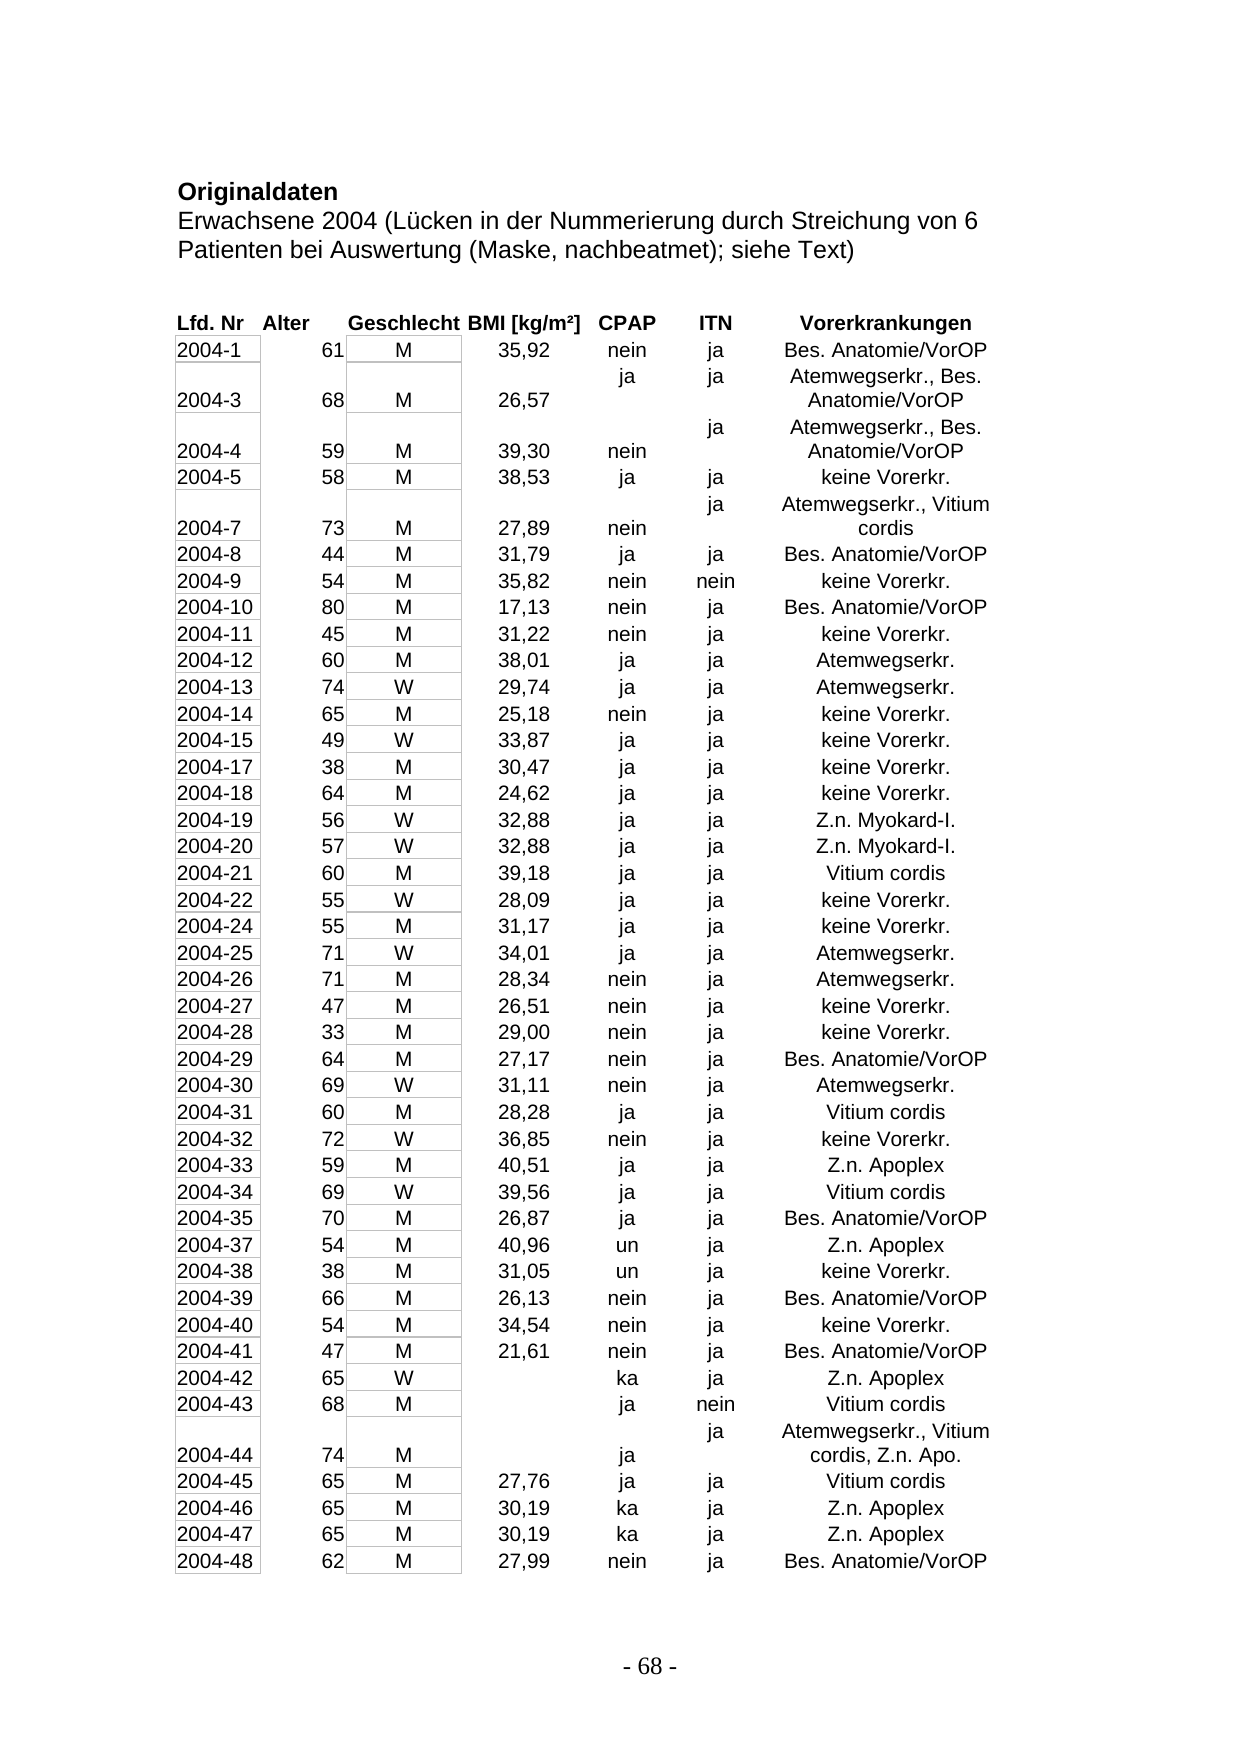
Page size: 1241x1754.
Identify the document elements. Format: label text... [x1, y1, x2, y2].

table_cell ja [586, 1467, 668, 1493]
table_cell Bes. Anatomie/VorOP [764, 335, 1008, 361]
table_cell 2004-10 [176, 594, 260, 619]
table_cell W [347, 1072, 461, 1097]
table_cell ja [586, 463, 668, 489]
table_cell M [347, 1284, 461, 1310]
table_cell ja [586, 832, 668, 858]
table_cell 39,30 [462, 412, 586, 462]
table_cell W [347, 833, 461, 858]
table_cell 34,01 [462, 938, 586, 964]
table_cell M [347, 490, 461, 539]
table_cell ja [668, 619, 763, 646]
table_cell 27,99 [462, 1546, 586, 1573]
table_cell 39,18 [462, 858, 586, 885]
table_cell M [347, 1521, 461, 1546]
table_cell keine Vorerkr. [764, 1257, 1008, 1283]
table_cell M [347, 753, 461, 778]
table_cell 65 [261, 1520, 346, 1546]
table_cell ja [586, 725, 668, 752]
table_cell W [347, 886, 461, 911]
table_cell ka [586, 1493, 668, 1520]
table_header CPAP [586, 292, 668, 335]
table_cell M [347, 647, 461, 672]
table_cell Atemwegserkr. [764, 1071, 1008, 1097]
table_cell 68 [261, 361, 346, 412]
table_cell 2004-33 [176, 1151, 260, 1177]
table_cell 69 [261, 1177, 346, 1203]
table_cell 2004-9 [176, 567, 260, 593]
table_cell ja [668, 335, 763, 361]
table_cell ja [668, 805, 763, 832]
table_cell ja [586, 646, 668, 672]
table_cell M [347, 1468, 461, 1493]
table_cell 2004-7 [176, 490, 260, 539]
table_cell 32,88 [462, 805, 586, 832]
table_cell W [347, 726, 461, 752]
table_cell 58 [261, 463, 346, 489]
table_cell 31,05 [462, 1257, 586, 1283]
table_cell Atemwegserkr. [764, 938, 1008, 964]
table_cell 2004-42 [176, 1364, 260, 1389]
table_cell M [347, 1045, 461, 1071]
table_cell Z.n. Myokard-I. [764, 832, 1008, 858]
table_cell Bes. Anatomie/VorOP [764, 1283, 1008, 1310]
table_cell 2004-31 [176, 1098, 260, 1124]
table_cell 39,56 [462, 1177, 586, 1203]
table_cell Bes. Anatomie/VorOP [764, 540, 1008, 566]
table_cell nein [586, 335, 668, 361]
table_cell ja [586, 540, 668, 566]
table_cell 2004-41 [176, 1338, 260, 1363]
table_header Vorerkrankungen [764, 292, 1008, 335]
table_cell nein [586, 1546, 668, 1573]
table_cell M [347, 913, 461, 938]
table_cell 34,54 [462, 1310, 586, 1336]
table_cell 29,74 [462, 672, 586, 699]
table_cell M [347, 1417, 461, 1467]
table_cell 2004-28 [176, 1019, 260, 1044]
table_header BMI [kg/m²] [461, 292, 586, 335]
table_cell 17,13 [462, 593, 586, 619]
table_cell 24,62 [462, 779, 586, 805]
table_cell Z.n. Apoplex [764, 1150, 1008, 1177]
table_cell ja [668, 858, 763, 885]
table_cell ja [668, 1124, 763, 1150]
table_cell ja [668, 1336, 763, 1363]
table_cell M [347, 594, 461, 619]
table_cell ja [586, 672, 668, 699]
table_cell Atemwegserkr., Bes. Anatomie/VorOP [764, 412, 1008, 462]
table_cell 2004-27 [176, 992, 260, 1018]
table_cell 2004-15 [176, 726, 260, 752]
table_cell 38,53 [462, 463, 586, 489]
table_cell 2004-44 [176, 1417, 260, 1467]
table_cell keine Vorerkr. [764, 1124, 1008, 1150]
table_cell 69 [261, 1071, 346, 1097]
table_cell M [347, 620, 461, 646]
table_cell ja [668, 1071, 763, 1097]
table_cell keine Vorerkr. [764, 699, 1008, 725]
table_cell keine Vorerkr. [764, 725, 1008, 752]
table_cell M [347, 1391, 461, 1416]
table_cell 2004-18 [176, 780, 260, 805]
table_cell keine Vorerkr. [764, 991, 1008, 1018]
table_cell un [586, 1230, 668, 1257]
table_cell ja [668, 1416, 763, 1467]
table_cell ja [668, 1310, 763, 1336]
table_cell keine Vorerkr. [764, 779, 1008, 805]
table_cell M [347, 336, 461, 361]
table_cell nein [586, 1071, 668, 1097]
table_cell M [347, 413, 461, 462]
table_cell ja [586, 938, 668, 964]
table_cell Atemwegserkr., Vitium cordis, Z.n. Apo. [764, 1416, 1008, 1467]
table_cell nein [586, 619, 668, 646]
table_cell 2004-29 [176, 1045, 260, 1071]
table_cell 70 [261, 1204, 346, 1230]
table_cell Vitium cordis [764, 1390, 1008, 1416]
table_cell 2004-22 [176, 886, 260, 911]
table_cell nein [586, 1336, 668, 1363]
table_cell nein [586, 566, 668, 593]
table_cell nein [586, 593, 668, 619]
table_cell ja [668, 1097, 763, 1124]
table_cell ja [668, 412, 763, 462]
table_cell 64 [261, 779, 346, 805]
table_cell 65 [261, 1467, 346, 1493]
table_cell ja [668, 1230, 763, 1257]
table_cell keine Vorerkr. [764, 619, 1008, 646]
table_cell Vitium cordis [764, 1177, 1008, 1203]
table_cell nein [586, 1310, 668, 1336]
table_cell 29,00 [462, 1018, 586, 1044]
table_cell nein [586, 489, 668, 539]
table_cell ka [586, 1520, 668, 1546]
table_cell ja [668, 1204, 763, 1230]
table_cell Vitium cordis [764, 858, 1008, 885]
table_cell 72 [261, 1124, 346, 1150]
table_cell 26,57 [462, 361, 586, 412]
table_cell M [347, 992, 461, 1018]
table_cell 2004-12 [176, 647, 260, 672]
table_header ITN [668, 292, 763, 335]
table_cell 2004-38 [176, 1258, 260, 1283]
table_cell M [347, 966, 461, 991]
table_cell M [347, 541, 461, 566]
table_cell 71 [261, 938, 346, 964]
text Originaldaten [177, 177, 1063, 206]
table_cell nein [586, 965, 668, 991]
table_cell ja [586, 1150, 668, 1177]
table_cell M [347, 700, 461, 725]
table_cell 57 [261, 832, 346, 858]
table_cell 2004-19 [176, 806, 260, 832]
table_cell ja [668, 672, 763, 699]
table_cell 55 [261, 885, 346, 911]
table_cell 2004-17 [176, 753, 260, 778]
table_cell ja [668, 1044, 763, 1071]
table_cell 2004-5 [176, 464, 260, 489]
table_cell Z.n. Myokard-I. [764, 805, 1008, 832]
table_cell M [347, 859, 461, 885]
table_cell M [347, 1258, 461, 1283]
table_cell 33,87 [462, 725, 586, 752]
table_cell ja [668, 832, 763, 858]
table_cell 38 [261, 1257, 346, 1283]
table_cell 73 [261, 489, 346, 539]
table_cell M [347, 363, 461, 412]
table_cell 65 [261, 1363, 346, 1389]
table_cell nein [668, 566, 763, 593]
table_cell 25,18 [462, 699, 586, 725]
table_cell M [347, 1338, 461, 1363]
table_cell 35,82 [462, 566, 586, 593]
table_cell 45 [261, 619, 346, 646]
table_cell 31,11 [462, 1071, 586, 1097]
table_cell ja [586, 779, 668, 805]
table_cell ja [668, 463, 763, 489]
table_cell ja [668, 1363, 763, 1389]
table_cell ja [668, 1520, 763, 1546]
table_cell nein [668, 1390, 763, 1416]
table_cell 64 [261, 1044, 346, 1071]
table_cell 2004-26 [176, 966, 260, 991]
table_cell Atemwegserkr., Vitium cordis [764, 489, 1008, 539]
table_header Lfd. Nr [175, 292, 261, 335]
table_cell W [347, 673, 461, 699]
table_cell Bes. Anatomie/VorOP [764, 1546, 1008, 1573]
table_cell 2004-1 [176, 336, 260, 361]
table_cell 35,92 [462, 335, 586, 361]
table_cell ka [586, 1363, 668, 1389]
table_cell 2004-8 [176, 541, 260, 566]
table_cell keine Vorerkr. [764, 1310, 1008, 1336]
table_cell 30,19 [462, 1493, 586, 1520]
table_cell 54 [261, 1230, 346, 1257]
table_cell 2004-35 [176, 1205, 260, 1230]
table_cell 31,22 [462, 619, 586, 646]
table_cell 71 [261, 965, 346, 991]
table_cell 2004-30 [176, 1072, 260, 1097]
table_cell ja [668, 938, 763, 964]
table_cell W [347, 806, 461, 832]
table_cell keine Vorerkr. [764, 566, 1008, 593]
table_cell 40,96 [462, 1230, 586, 1257]
table_cell keine Vorerkr. [764, 885, 1008, 911]
table_cell Z.n. Apoplex [764, 1493, 1008, 1520]
table_cell keine Vorerkr. [764, 752, 1008, 778]
table_cell Z.n. Apoplex [764, 1520, 1008, 1546]
table_cell 26,51 [462, 991, 586, 1018]
table_cell 28,28 [462, 1097, 586, 1124]
table_cell ja [668, 885, 763, 911]
table_cell 2004-14 [176, 700, 260, 725]
table_cell 2004-13 [176, 673, 260, 699]
table_cell ja [668, 1018, 763, 1044]
table_cell Bes. Anatomie/VorOP [764, 1044, 1008, 1071]
table_cell ja [586, 885, 668, 911]
table_cell ja [668, 752, 763, 778]
table_cell W [347, 939, 461, 964]
table_cell ja [668, 593, 763, 619]
table_cell 2004-47 [176, 1521, 260, 1546]
table_cell ja [668, 1467, 763, 1493]
table_cell ja [668, 911, 763, 938]
table_cell 49 [261, 725, 346, 752]
table_cell 21,61 [462, 1336, 586, 1363]
table_cell 36,85 [462, 1124, 586, 1150]
table_cell Vitium cordis [764, 1097, 1008, 1124]
table_cell ja [668, 1283, 763, 1310]
table_cell keine Vorerkr. [764, 911, 1008, 938]
table_cell ja [586, 1416, 668, 1467]
table_cell 31,79 [462, 540, 586, 566]
table_cell M [347, 1151, 461, 1177]
table_cell 31,17 [462, 911, 586, 938]
table_cell 28,34 [462, 965, 586, 991]
table_cell [462, 1390, 586, 1416]
table_cell M [347, 1494, 461, 1520]
table_cell 27,76 [462, 1467, 586, 1493]
table_cell ja [586, 1204, 668, 1230]
table_cell 2004-21 [176, 859, 260, 885]
table_cell Bes. Anatomie/VorOP [764, 593, 1008, 619]
table_cell 30,47 [462, 752, 586, 778]
table_cell Atemwegserkr. [764, 672, 1008, 699]
table_cell Atemwegserkr. [764, 965, 1008, 991]
table_cell ja [586, 1177, 668, 1203]
table_cell ja [586, 1097, 668, 1124]
table_cell M [347, 1019, 461, 1044]
table_cell 27,17 [462, 1044, 586, 1071]
table_cell 60 [261, 1097, 346, 1124]
table_cell M [347, 464, 461, 489]
table_cell [462, 1363, 586, 1389]
table_cell 2004-32 [176, 1125, 260, 1150]
table_cell 2004-20 [176, 833, 260, 858]
table_cell nein [586, 412, 668, 462]
table_cell 30,19 [462, 1520, 586, 1546]
table_cell ja [586, 1390, 668, 1416]
table_cell nein [586, 1124, 668, 1150]
table_cell M [347, 567, 461, 593]
table_cell ja [668, 725, 763, 752]
table_cell 26,87 [462, 1204, 586, 1230]
table_cell 44 [261, 540, 346, 566]
table_cell 33 [261, 1018, 346, 1044]
table_cell ja [668, 1177, 763, 1203]
table_cell nein [586, 1018, 668, 1044]
table_cell 65 [261, 1493, 346, 1520]
table_cell W [347, 1364, 461, 1389]
table_cell 2004-24 [176, 913, 260, 938]
table_cell M [347, 1205, 461, 1230]
table_cell 74 [261, 672, 346, 699]
table_cell M [347, 1311, 461, 1336]
table_cell W [347, 1125, 461, 1150]
table_cell ja [586, 361, 668, 412]
table_cell 2004-3 [176, 363, 260, 412]
table_cell 61 [261, 335, 346, 361]
table_cell ja [668, 699, 763, 725]
table_cell 56 [261, 805, 346, 832]
table_cell ja [668, 991, 763, 1018]
table_cell Atemwegserkr. [764, 646, 1008, 672]
table_cell ja [668, 646, 763, 672]
table_cell 55 [261, 911, 346, 938]
table_cell 2004-37 [176, 1231, 260, 1257]
table_cell 60 [261, 858, 346, 885]
table_cell Bes. Anatomie/VorOP [764, 1204, 1008, 1230]
table_cell keine Vorerkr. [764, 1018, 1008, 1044]
table_cell 27,89 [462, 489, 586, 539]
table_cell M [347, 1231, 461, 1257]
table_cell 68 [261, 1390, 346, 1416]
table_cell Z.n. Apoplex [764, 1363, 1008, 1389]
table_cell Bes. Anatomie/VorOP [764, 1336, 1008, 1363]
table_cell Vitium cordis [764, 1467, 1008, 1493]
table_cell nein [586, 699, 668, 725]
table_cell ja [668, 1150, 763, 1177]
table_cell 2004-11 [176, 620, 260, 646]
table_cell ja [586, 805, 668, 832]
text Erwachsene 2004 (Lücken in der Nummerierung durch Streichung von 6 Patienten bei Auswertung (Maske, nachbeatmet); siehe Text) [177, 206, 1063, 263]
table_cell 2004-34 [176, 1178, 260, 1203]
table_cell nein [586, 1283, 668, 1310]
table_cell 38 [261, 752, 346, 778]
table_cell M [347, 1547, 461, 1573]
table_cell 2004-45 [176, 1468, 260, 1493]
table_cell 74 [261, 1416, 346, 1467]
table_cell ja [668, 779, 763, 805]
table_cell 38,01 [462, 646, 586, 672]
table_cell M [347, 1098, 461, 1124]
table_cell 2004-43 [176, 1391, 260, 1416]
table_header Alter [261, 292, 346, 335]
table_cell ja [668, 1546, 763, 1573]
table_cell ja [586, 911, 668, 938]
table_cell W [347, 1178, 461, 1203]
table_cell 80 [261, 593, 346, 619]
table_header Geschlecht [346, 292, 461, 335]
table_cell ja [586, 858, 668, 885]
table_cell 2004-39 [176, 1284, 260, 1310]
table_cell nein [586, 991, 668, 1018]
table_cell 2004-4 [176, 413, 260, 462]
table_cell keine Vorerkr. [764, 463, 1008, 489]
table_cell 2004-48 [176, 1547, 260, 1573]
table_cell ja [668, 489, 763, 539]
table_cell M [347, 780, 461, 805]
table_cell 65 [261, 699, 346, 725]
table_cell ja [668, 1493, 763, 1520]
table_cell 59 [261, 1150, 346, 1177]
table_cell ja [586, 752, 668, 778]
table_cell 32,88 [462, 832, 586, 858]
table_cell 54 [261, 566, 346, 593]
table_cell Atemwegserkr., Bes. Anatomie/VorOP [764, 361, 1008, 412]
table_cell 59 [261, 412, 346, 462]
table_cell [462, 1416, 586, 1467]
table_cell 60 [261, 646, 346, 672]
table_cell ja [668, 540, 763, 566]
table_cell 2004-40 [176, 1311, 260, 1336]
table_cell 28,09 [462, 885, 586, 911]
table_cell ja [668, 361, 763, 412]
table_cell 40,51 [462, 1150, 586, 1177]
table_cell 62 [261, 1546, 346, 1573]
table_cell nein [586, 1044, 668, 1071]
table_cell 26,13 [462, 1283, 586, 1310]
table_cell un [586, 1257, 668, 1283]
table_cell 66 [261, 1283, 346, 1310]
table_cell 2004-25 [176, 939, 260, 964]
table_cell ja [668, 1257, 763, 1283]
table_cell 47 [261, 991, 346, 1018]
table_cell 47 [261, 1336, 346, 1363]
table_cell Z.n. Apoplex [764, 1230, 1008, 1257]
table_cell 2004-46 [176, 1494, 260, 1520]
table_cell 54 [261, 1310, 346, 1336]
table_cell ja [668, 965, 763, 991]
